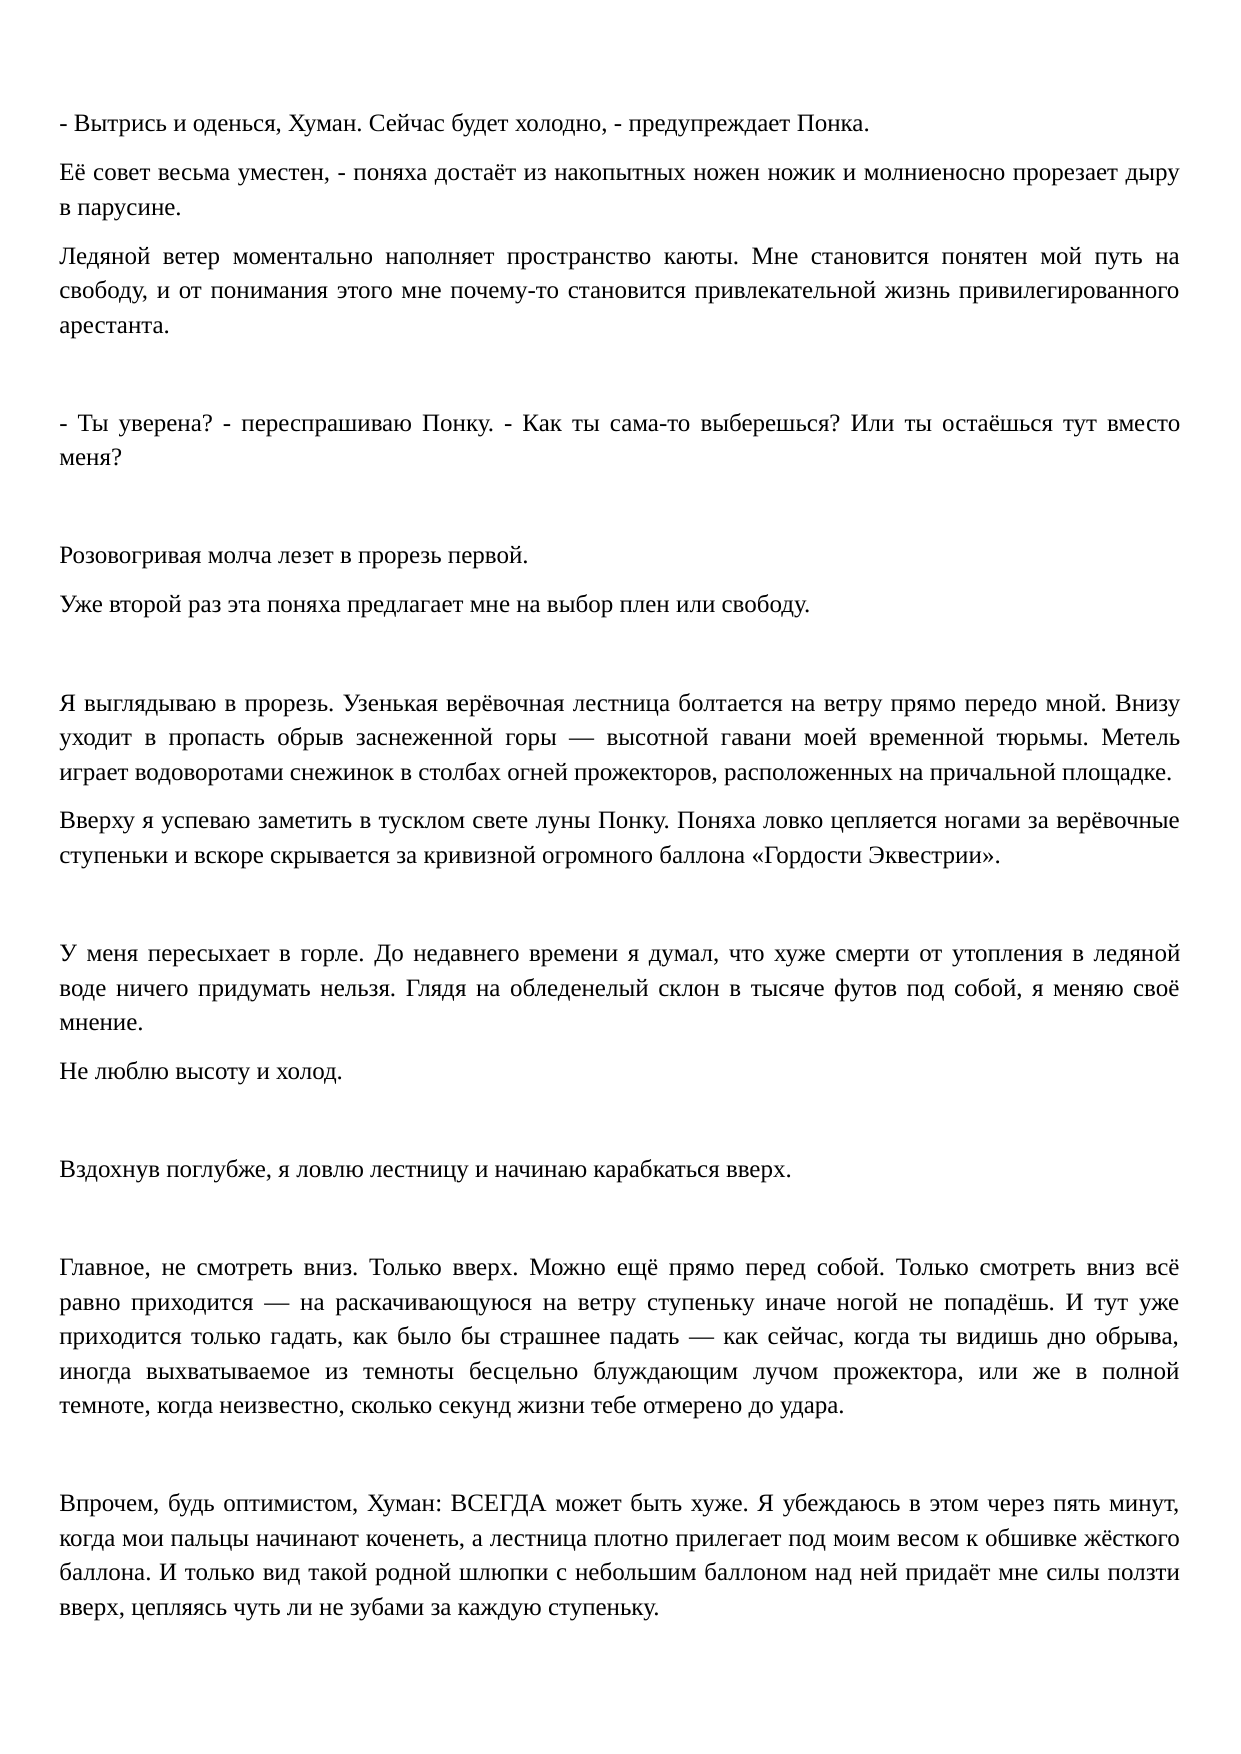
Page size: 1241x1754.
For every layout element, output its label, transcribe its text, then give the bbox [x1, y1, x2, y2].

text Вверху я успеваю заметить в тусклом свете луны Понку. Поняха ловко цепляется ногами за верёвочные ступеньки и вскоре скрывается за кривизной огромного баллона «Гордости Эквестрии». [59, 806, 1181, 869]
text Не люблю высоту и холод. [59, 1056, 1181, 1085]
text Её совет весьма уместен, - поняха достаёт из накопытных ножен ножик и молниеносно прорезает дыру в парусине. [59, 157, 1181, 220]
text У меня пересыхает в горле. До недавнего времени я думал, что хуже смерти от утопления в ледяной воде ничего придумать нельзя. Глядя на обледенелый склон в тысяче футов под собой, я меняю своё мнение. [59, 938, 1181, 1036]
text Уже второй раз эта поняха предлагает мне на выбор плен или свободу. [59, 589, 1181, 618]
text - Вытрись и оденься, Хуман. Сейчас будет холодно, - предупреждает Понка. [59, 108, 1181, 137]
text Главное, не смотреть вниз. Только вверх. Можно ещё прямо перед собой. Только смотреть вниз всё равно приходится — на раскачивающуюся на ветру ступеньку иначе ногой не попадёшь. И тут уже приходится только гадать, как было бы страшнее падать — как сейчас, когда ты видишь дно обрыва, иногда выхватываемое из темноты бесцельно блуждающим лучом прожектора, или же в полной темноте, когда неизвестно, сколько секунд жизни тебе отмерено до удара. [59, 1252, 1181, 1419]
text - Ты уверена? - переспрашиваю Понку. - Как ты сама-то выберешься? Или ты остаёшься тут вместо меня? [59, 408, 1181, 471]
text Вздохнув поглубже, я ловлю лестницу и начинаю карабкаться вверх. [59, 1154, 1181, 1183]
text Розовогривая молча лезет в прорезь первой. [59, 540, 1181, 569]
text Ледяной ветер моментально наполняет пространство каюты. Мне становится понятен мой путь на свободу, и от понимания этого мне почему-то становится привлекательной жизнь привилегированного арестанта. [59, 241, 1181, 338]
text Впрочем, будь оптимистом, Хуман: ВСЕГДА может быть хуже. Я убеждаюсь в этом через пять минут, когда мои пальцы начинают коченеть, а лестница плотно прилегает под моим весом к обшивке жёсткого баллона. И только вид такой родной шлюпки с небольшим баллоном над ней придаёт мне силы ползти вверх, цепляясь чуть ли не зубами за каждую ступеньку. [59, 1488, 1181, 1621]
text Я выглядываю в прорезь. Узенькая верёвочная лестница болтается на ветру прямо передо мной. Внизу уходит в пропасть обрыв заснеженной горы — высотной гавани моей временной тюрьмы. Метель играет водоворотами снежинок в столбах огней прожекторов, расположенных на причальной площадке. [59, 688, 1181, 785]
